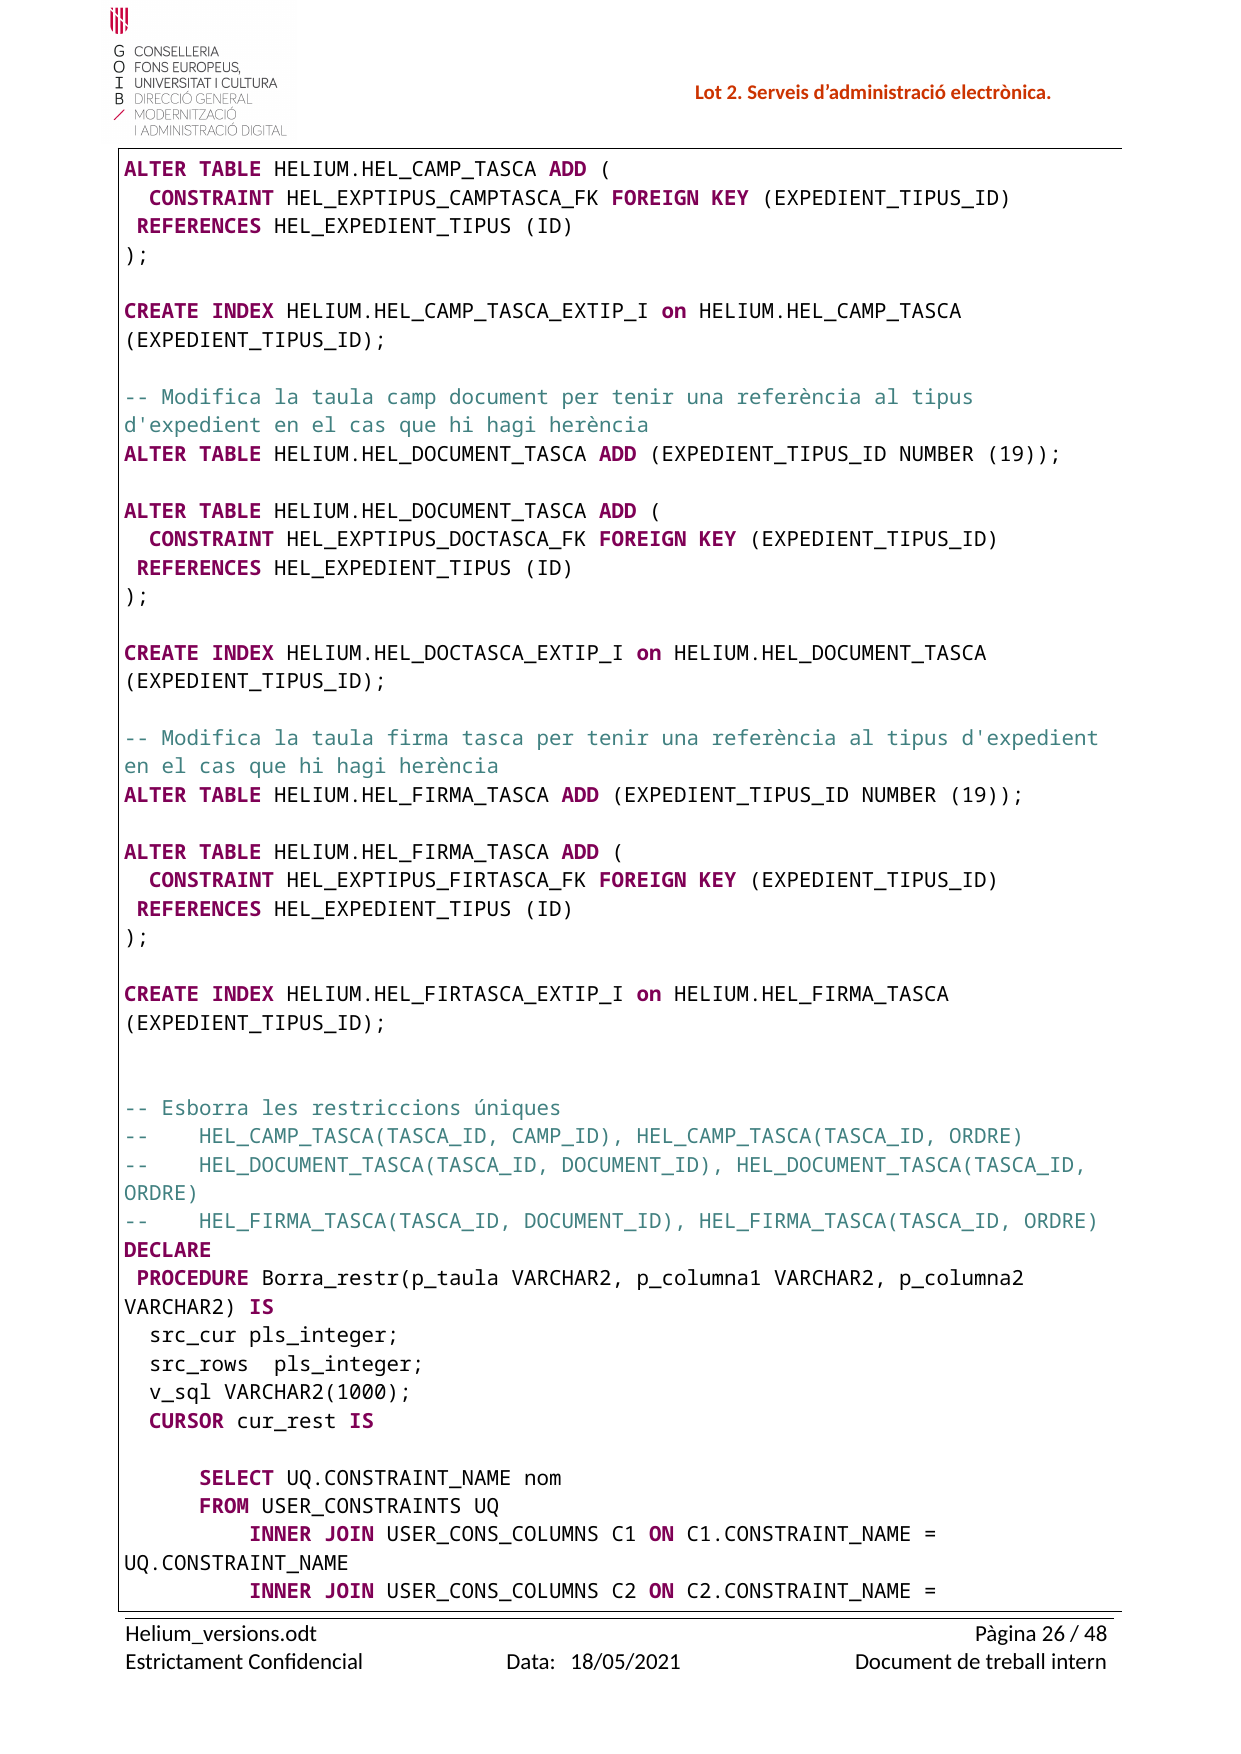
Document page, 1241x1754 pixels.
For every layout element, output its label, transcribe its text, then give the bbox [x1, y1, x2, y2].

picture [100, 0, 297, 144]
table_header ALTER TABLE HELIUM.HEL_CAMP_TASCA ADD ( CONSTRAINT HEL_EXPTIPUS_CAMPTASCA_FK FOREIGN KEY (EXPEDIENT_TIPUS_ID) REFERENCES HEL_EXPEDIENT_TIPUS (ID) ); CREATE INDEX HELIUM.HEL_CAMP_TASCA_EXTIP_I on HELIUM.HEL_CAMP_TASCA (EXPEDIENT_TIPUS_ID); -- Modifica la taula camp document per tenir una referència al tipus d'expedient en el cas que hi hagi herència ALTER TABLE HELIUM.HEL_DOCUMENT_TASCA ADD (EXPEDIENT_TIPUS_ID NUMBER (19)); ALTER TABLE HELIUM.HEL_DOCUMENT_TASCA ADD ( CONSTRAINT HEL_EXPTIPUS_DOCTASCA_FK FOREIGN KEY (EXPEDIENT_TIPUS_ID) REFERENCES HEL_EXPEDIENT_TIPUS (ID) ); CREATE INDEX HELIUM.HEL_DOCTASCA_EXTIP_I on HELIUM.HEL_DOCUMENT_TASCA (EXPEDIENT_TIPUS_ID); -- Modifica la taula firma tasca per tenir una referència al tipus d'expedient en el cas que hi hagi herència ALTER TABLE HELIUM.HEL_FIRMA_TASCA ADD (EXPEDIENT_TIPUS_ID NUMBER (19)); ALTER TABLE HELIUM.HEL_FIRMA_TASCA ADD ( CONSTRAINT HEL_EXPTIPUS_FIRTASCA_FK FOREIGN KEY (EXPEDIENT_TIPUS_ID) REFERENCES HEL_EXPEDIENT_TIPUS (ID) ); CREATE INDEX HELIUM.HEL_FIRTASCA_EXTIP_I on HELIUM.HEL_FIRMA_TASCA (EXPEDIENT_TIPUS_ID); -- Esborra les restriccions úniques -- HEL_CAMP_TASCA(TASCA_ID, CAMP_ID), HEL_CAMP_TASCA(TASCA_ID, ORDRE) -- HEL_DOCUMENT_TASCA(TASCA_ID, DOCUMENT_ID), HEL_DOCUMENT_TASCA(TASCA_ID, ORDRE) -- HEL_FIRMA_TASCA(TASCA_ID, DOCUMENT_ID), HEL_FIRMA_TASCA(TASCA_ID, ORDRE) DECLARE PROCEDURE Borra_restr(p_taula VARCHAR2, p_columna1 VARCHAR2, p_columna2 VARCHAR2) IS src_cur pls_integer; src_rows pls_integer; v_sql VARCHAR2(1000); CURSOR cur_rest IS SELECT UQ.CONSTRAINT_NAME nom FROM USER_CONSTRAINTS UQ INNER JOIN USER_CONS_COLUMNS C1 ON C1.CONSTRAINT_NAME = UQ.CONSTRAINT_NAME INNER JOIN USER_CONS_COLUMNS C2 ON C2.CONSTRAINT_NAME = [119, 149, 1122, 1611]
